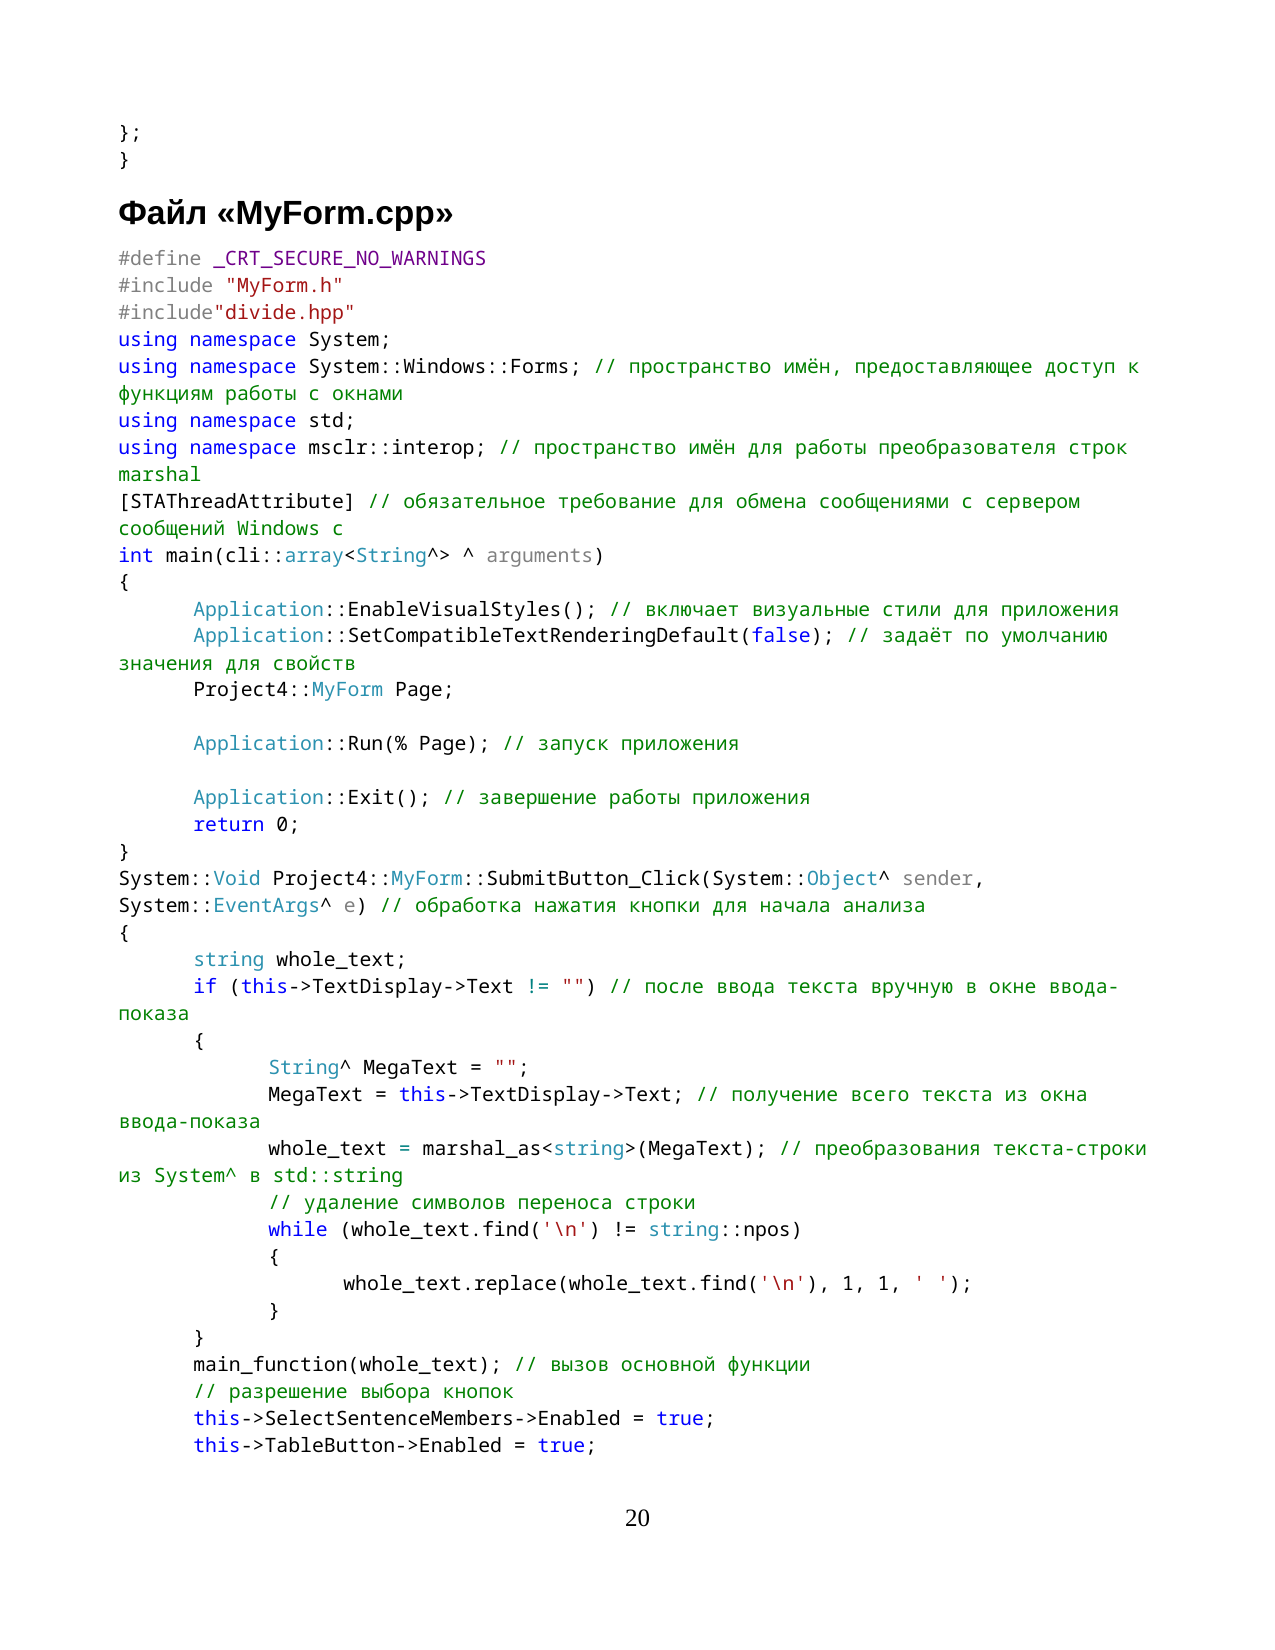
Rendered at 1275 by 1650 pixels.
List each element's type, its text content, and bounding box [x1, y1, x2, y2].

text // разрешение выбора кнопок [118, 1377, 1157, 1404]
text [STAThreadAttribute] // обязательное требование для обмена сообщениями с сервером сообщений Windows с [118, 487, 1157, 541]
text using namespace msclr::interop; // пространство имён для работы преобразователя строк marshal [118, 433, 1157, 487]
text Project4::MyForm Page; [118, 676, 1157, 703]
text if (this->TextDisplay->Text != "") // после ввода текста вручную в окне ввода-показа [118, 972, 1157, 1026]
text main_function(whole_text); // вызов основной функции [118, 1350, 1157, 1377]
text // удаление символов переноса строки [118, 1188, 1157, 1215]
text }; [118, 118, 1157, 145]
text #define _CRT_SECURE_NO_WARNINGS [118, 244, 1157, 271]
text return 0; [118, 811, 1157, 838]
text whole_text = marshal_as<string>(MegaText); // преобразования текста-строки из System^ в std::string [118, 1134, 1157, 1188]
text whole_text.replace(whole_text.find('\n'), 1, 1, ' '); [118, 1269, 1157, 1296]
text { [118, 568, 1157, 595]
text using namespace System; [118, 325, 1157, 352]
text Application::SetCompatibleTextRenderingDefault(false); // задаёт по умолчанию значения для свойств [118, 622, 1157, 676]
text #include"divide.hpp" [118, 298, 1157, 325]
text System::Void Project4::MyForm::SubmitButton_Click(System::Object^ sender, System::EventArgs^ e) // обработка нажатия кнопки для начала анализа [118, 864, 1157, 918]
text MegaText = this->TextDisplay->Text; // получение всего текста из окна ввода-показа [118, 1080, 1157, 1134]
text Application::Exit(); // завершение работы приложения [118, 784, 1157, 811]
text using namespace std; [118, 406, 1157, 433]
text #include "MyForm.h" [118, 271, 1157, 298]
text Application::EnableVisualStyles(); // включает визуальные стили для приложения [118, 595, 1157, 622]
text this->SelectSentenceMembers->Enabled = true; [118, 1404, 1157, 1431]
text int main(cli::array<String^> ^ arguments) [118, 541, 1157, 568]
text using namespace System::Windows::Forms; // пространство имён, предоставляющее доступ к функциям работы с окнами [118, 352, 1157, 406]
text } [118, 838, 1157, 864]
text String^ MegaText = ""; [118, 1053, 1157, 1080]
text Application::Run(% Page); // запуск приложения [118, 730, 1157, 757]
subtitle Файл «MyForm.cpp» [118, 193, 1157, 232]
text { [118, 918, 1157, 946]
text } [118, 1323, 1157, 1350]
text while (whole_text.find('\n') != string::npos) [118, 1215, 1157, 1242]
text { [118, 1242, 1157, 1269]
text this->TableButton->Enabled = true; [118, 1431, 1157, 1458]
text string whole_text; [118, 946, 1157, 972]
text } [118, 145, 1157, 172]
text { [118, 1026, 1157, 1053]
text } [118, 1296, 1157, 1323]
